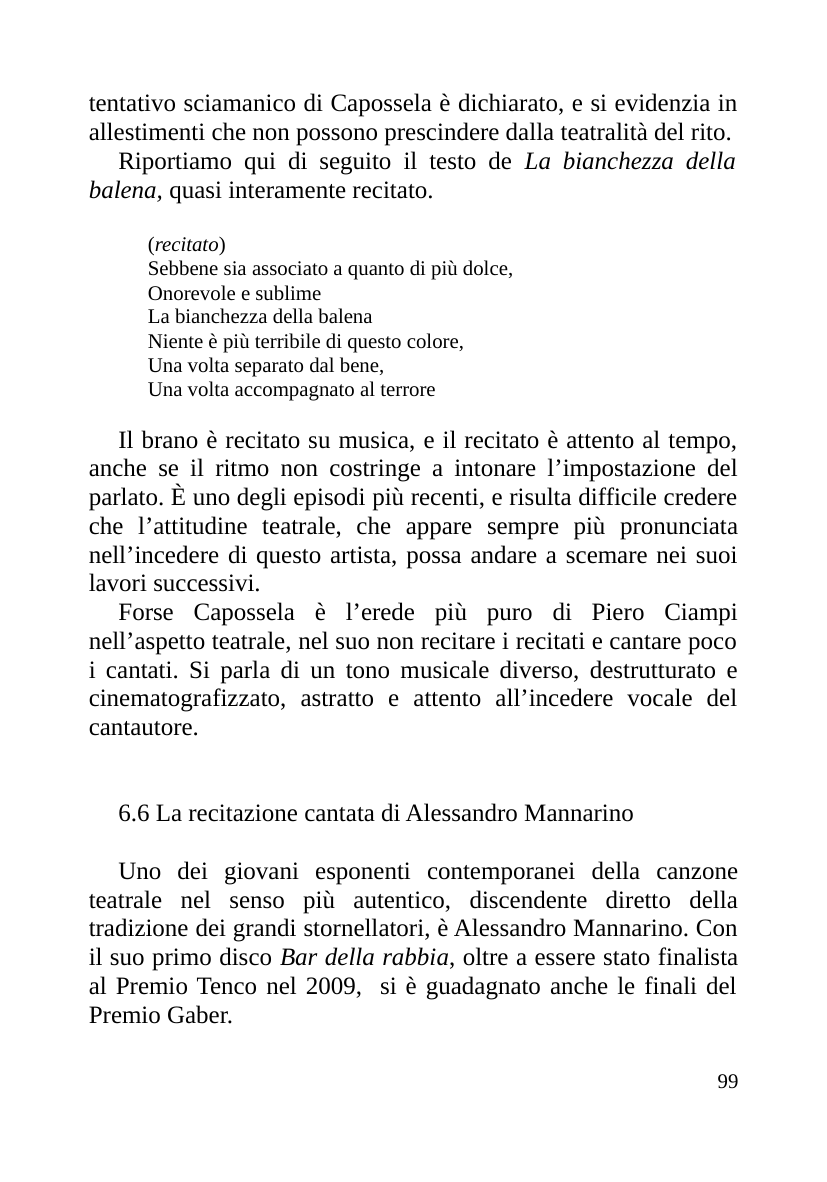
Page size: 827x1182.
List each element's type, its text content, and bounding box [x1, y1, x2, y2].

text (recitato) [148, 232, 679, 256]
text Riportiamo qui di seguito il testo de La bianchezza della balena, quasi interamente recitato. [88, 146, 738, 203]
text Forse Capossela è l’erede più puro di Piero Ciampi nell’aspetto teatrale, nel suo non recitare i recitati e cantare poco i cantati. Si parla di un tono musicale diverso, destrutturato e cinematografizzato, astratto e attento all’incedere vocale del cantautore. [88, 597, 738, 741]
text Il brano è recitato su musica, e il recitato è attento al tempo, anche se il ritmo non costringe a intonare l’impostazione del parlato. È uno degli episodi più recenti, e risulta difficile credere che l’attitudine teatrale, che appare sempre più pronunciata nell’incedere di questo artista, possa andare a scemare nei suoi lavori successivi. [88, 425, 738, 597]
subtitle 6.6 La recitazione cantata di Alessandro Mannarino [88, 798, 738, 827]
text Sebbene sia associato a quanto di più dolce, Onorevole e sublime La bianchezza della balena Niente è più terribile di questo colore, Una volta separato dal bene, Una volta accompagnato al terrore [148, 256, 679, 425]
text Uno dei giovani esponenti contemporanei della canzone teatrale nel senso più autentico, discendente diretto della tradizione dei grandi stornellatori, è Alessandro Mannarino. Con il suo primo disco Bar della rabbia, oltre a essere stato finalista al Premio Tenco nel 2009, si è guadagnato anche le finali del Premio Gaber. [88, 856, 738, 1028]
text tentativo sciamanico di Capossela è dichiarato, e si evidenzia in allestimenti che non possono prescindere dalla teatralità del rito. [88, 88, 738, 146]
